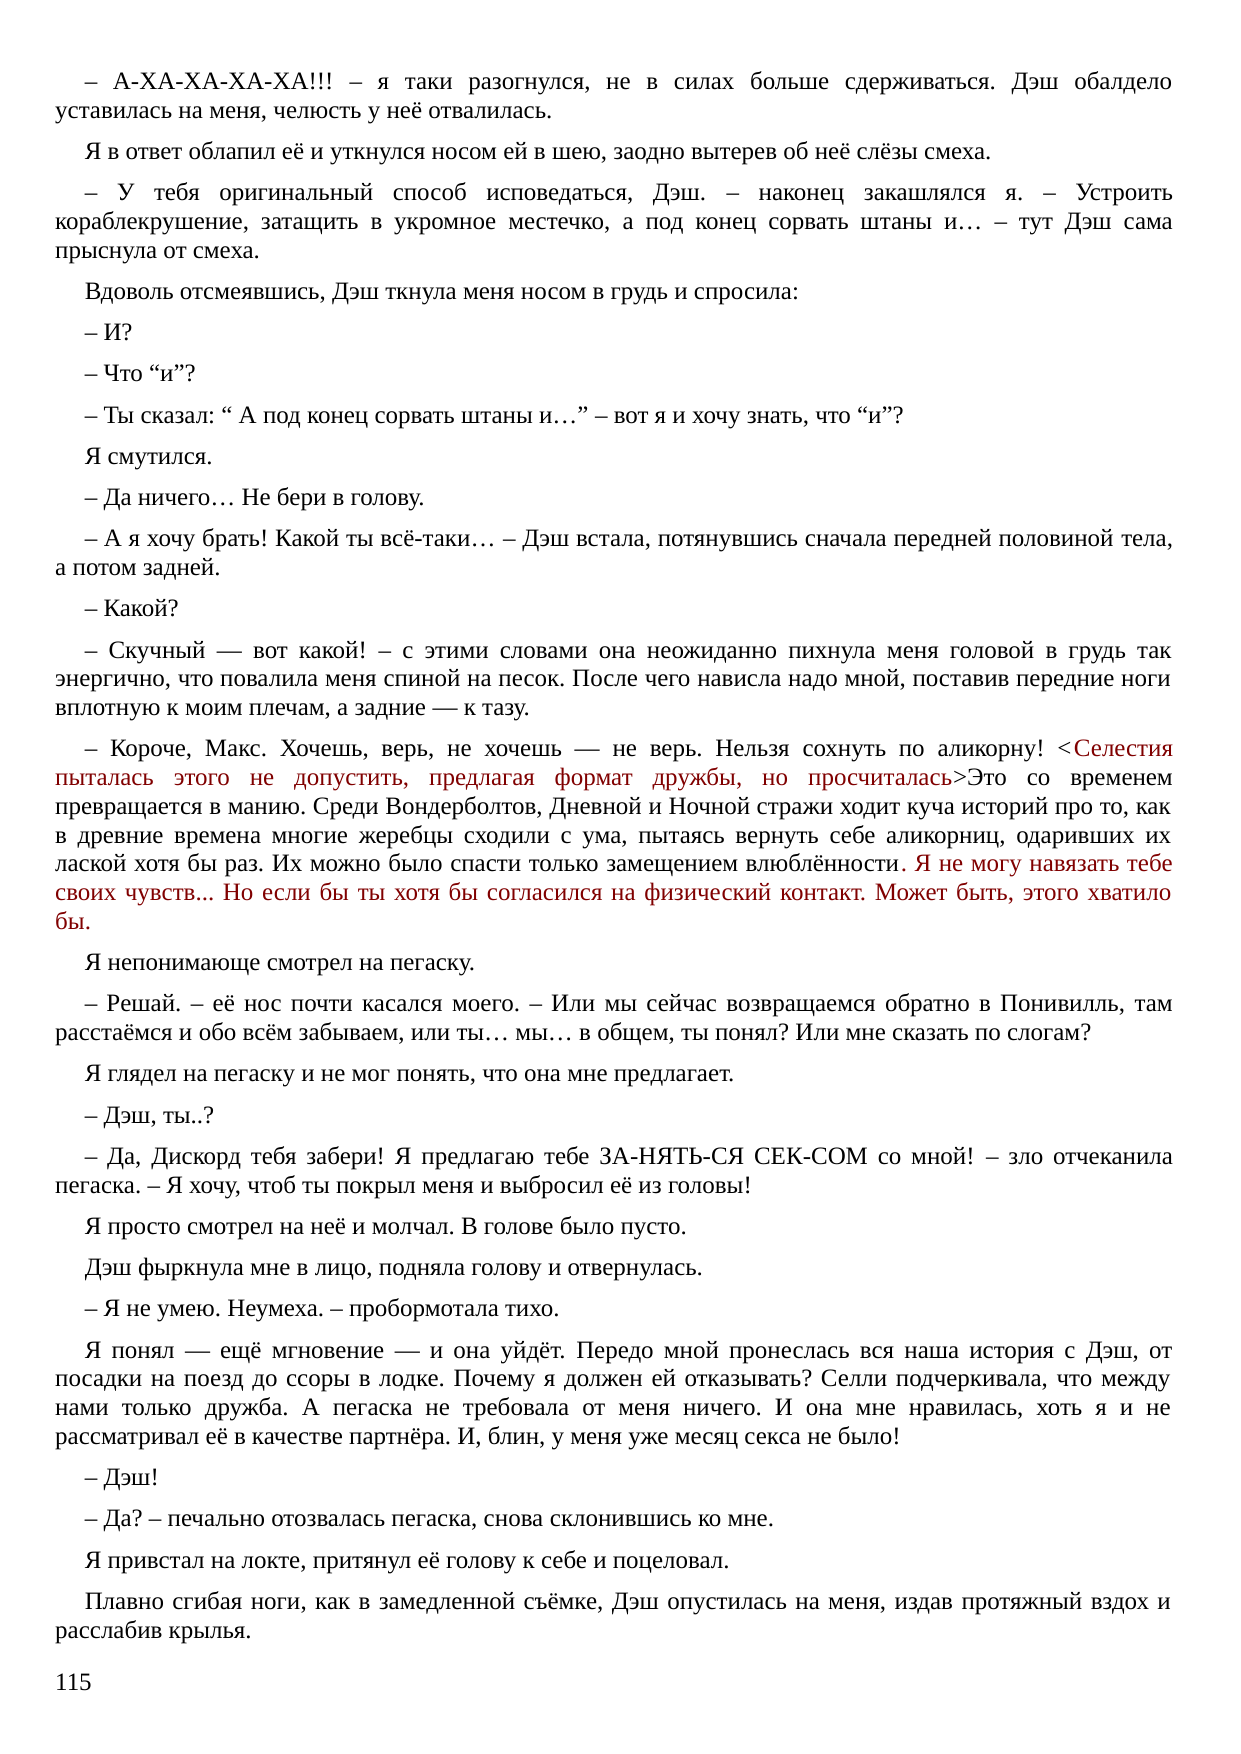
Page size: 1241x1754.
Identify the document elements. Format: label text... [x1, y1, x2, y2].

text Я непонимающе смотрел на пегаску. [55, 947, 1173, 976]
text – Какой? [55, 593, 1173, 622]
text – Ты сказал: “ А под конец сорвать штаны и…” – вот я и хочу знать, что “и”? [55, 400, 1173, 428]
text Я понял — ещё мгновение — и она уйдёт. Передо мной пронеслась вся наша история с Дэш, от посадки на поезд до ссоры в лодке. Почему я должен ей отказывать? Селли подчеркивала, что между нами только дружба. А пегаска не требовала от меня ничего. И она мне нравилась, хоть я и не рассматривал её в качестве партнёра. И, блин, у меня уже месяц секса не было! [55, 1335, 1173, 1450]
text – Решай. – её нос почти касался моего. – Или мы сейчас возвращаемся обратно в Понивилль, там расстаёмся и обо всём забываем, или ты… мы… в общем, ты понял? Или мне сказать по слогам? [55, 988, 1173, 1046]
text – А-ХА-ХА-ХА-ХА!!! – я таки разогнулся, не в силах больше сдерживаться. Дэш обалдело уставилась на меня, челюсть у неё отвалилась. [55, 66, 1173, 123]
text – Дэш! [55, 1462, 1173, 1491]
text – Что “и”? [55, 358, 1173, 387]
text Вдоволь отсмеявшись, Дэш ткнула меня носом в грудь и спросила: [55, 276, 1173, 305]
text Дэш фыркнула мне в лицо, подняла голову и отвернулась. [55, 1252, 1173, 1281]
text Я просто смотрел на неё и молчал. В голове было пусто. [55, 1211, 1173, 1240]
text – А я хочу брать! Какой ты всё-таки… – Дэш встала, потянувшись сначала передней половиной тела, а потом задней. [55, 523, 1173, 581]
text – Короче, Макс. Хочешь, верь, не хочешь — не верь. Нельзя сохнуть по аликорну! <Селестия пыталась этого не допустить, предлагая формат дружбы, но просчиталась>Это со временем превращается в манию. Среди Вондерболтов, Дневной и Ночной стражи ходит куча историй про то, как в древние времена многие жеребцы сходили с ума, пытаясь вернуть себе аликорниц, одаривших их лаской хотя бы раз. Их можно было спасти только замещением влюблённости. Я не могу навязать тебе своих чувств... Но если бы ты хотя бы согласился на физический контакт. Может быть, этого хватило бы. [55, 733, 1173, 935]
text Я глядел на пегаску и не мог понять, что она мне предлагает. [55, 1058, 1173, 1087]
text Плавно сгибая ноги, как в замедленной съёмке, Дэш опустилась на меня, издав протяжный вздох и расслабив крылья. [55, 1586, 1173, 1643]
text – У тебя оригинальный способ исповедаться, Дэш. – наконец закашлялся я. – Устроить кораблекрушение, затащить в укромное местечко, а под конец сорвать штаны и… – тут Дэш сама прыснула от смеха. [55, 177, 1173, 263]
text – Я не умею. Неумеха. – пробормотала тихо. [55, 1293, 1173, 1322]
text – Дэш, ты..? [55, 1100, 1173, 1128]
text – Да ничего… Не бери в голову. [55, 482, 1173, 511]
text – Да? – печально отозвалась пегаска, снова склонившись ко мне. [55, 1503, 1173, 1532]
text – И? [55, 317, 1173, 346]
text Я привстал на локте, притянул её голову к себе и поцеловал. [55, 1545, 1173, 1573]
text Я в ответ облапил её и уткнулся носом ей в шею, заодно вытерев об неё слёзы смеха. [55, 136, 1173, 165]
text Я смутился. [55, 441, 1173, 470]
text – Да, Дискорд тебя забери! Я предлагаю тебе ЗА-НЯТЬ-СЯ СЕК-СОМ со мной! – зло отчеканила пегаска. – Я хочу, чтоб ты покрыл меня и выбросил её из головы! [55, 1141, 1173, 1198]
text – Скучный — вот какой! – с этими словами она неожиданно пихнула меня головой в грудь так энергично, что повалила меня спиной на песок. После чего нависла надо мной, поставив передние ноги вплотную к моим плечам, а задние — к тазу. [55, 635, 1173, 721]
